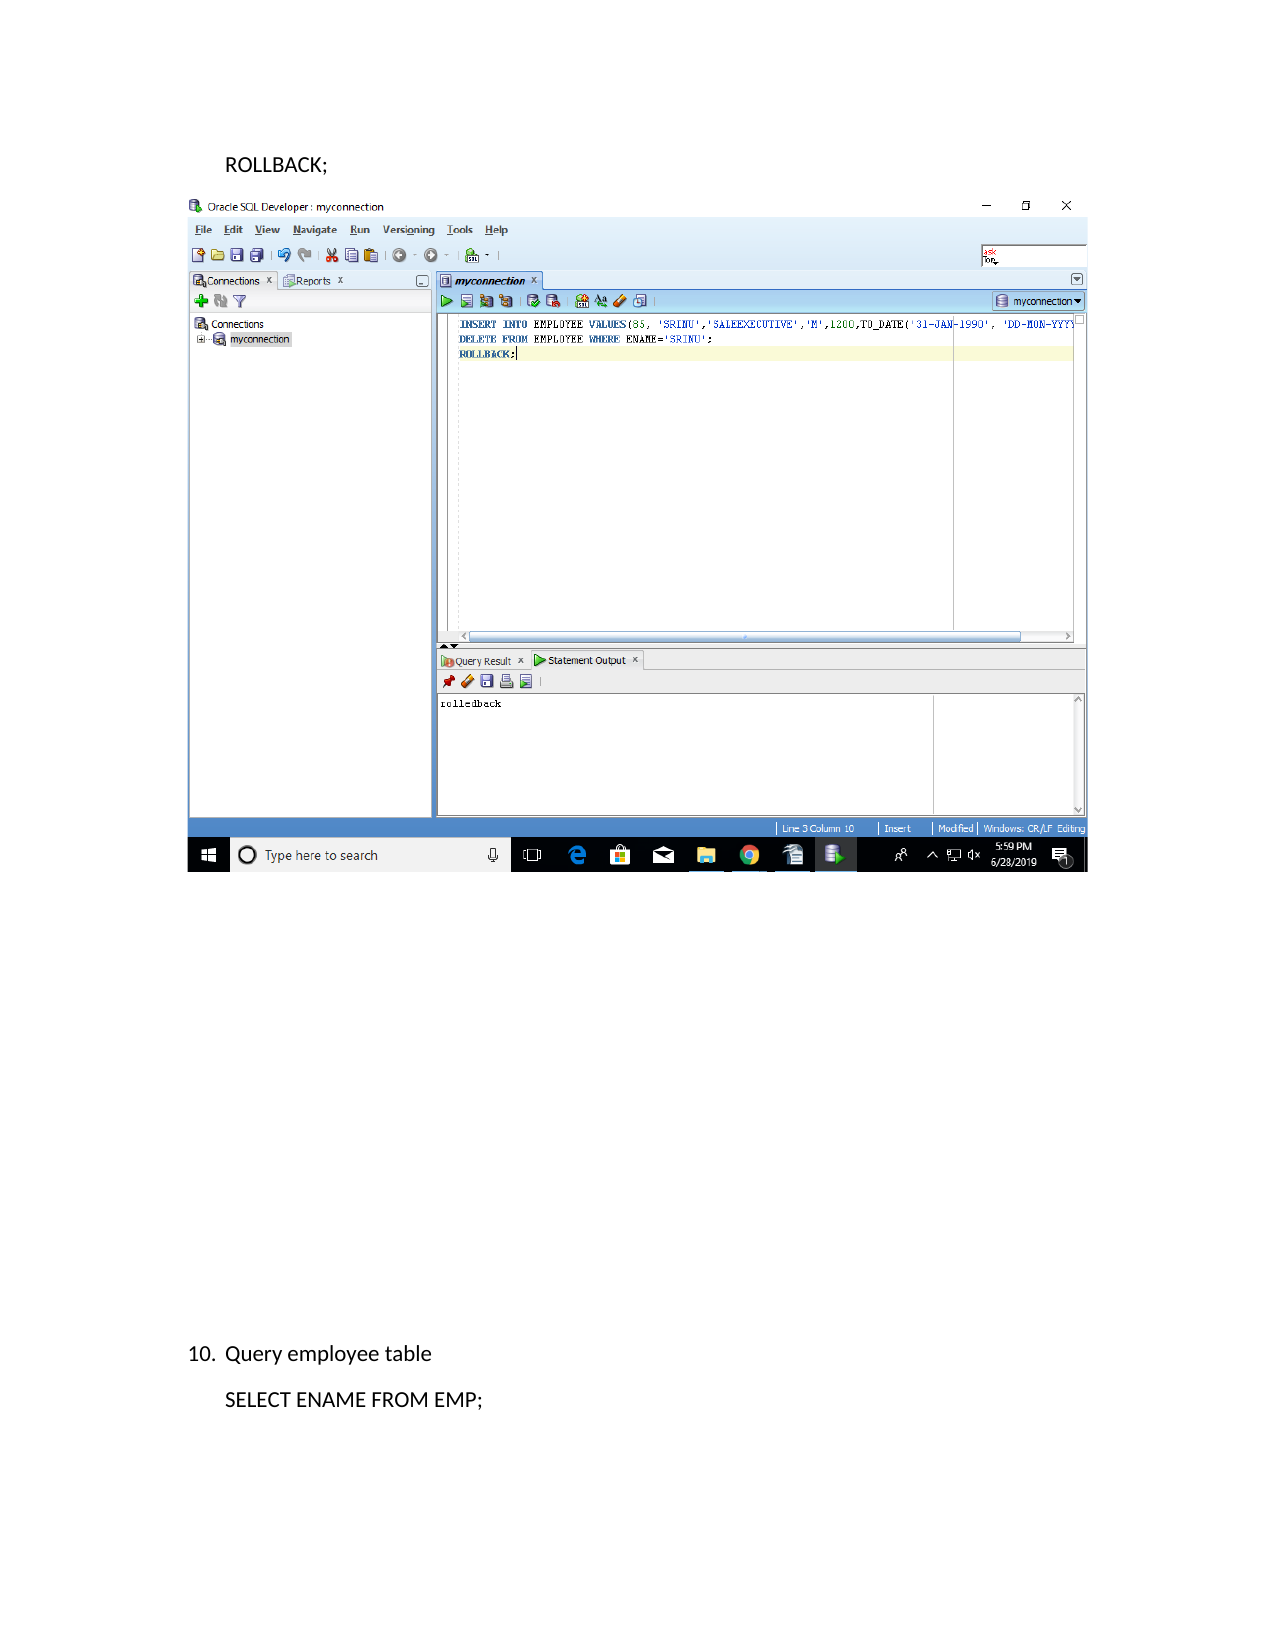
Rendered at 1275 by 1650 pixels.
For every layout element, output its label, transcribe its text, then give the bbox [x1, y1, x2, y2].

list SELECT ENAME FROM EMP; [187, 1386, 1125, 1414]
list ROLLBACK; [187, 150, 1125, 178]
picture [187, 196, 1088, 872]
list Query employee table [187, 1339, 1125, 1367]
